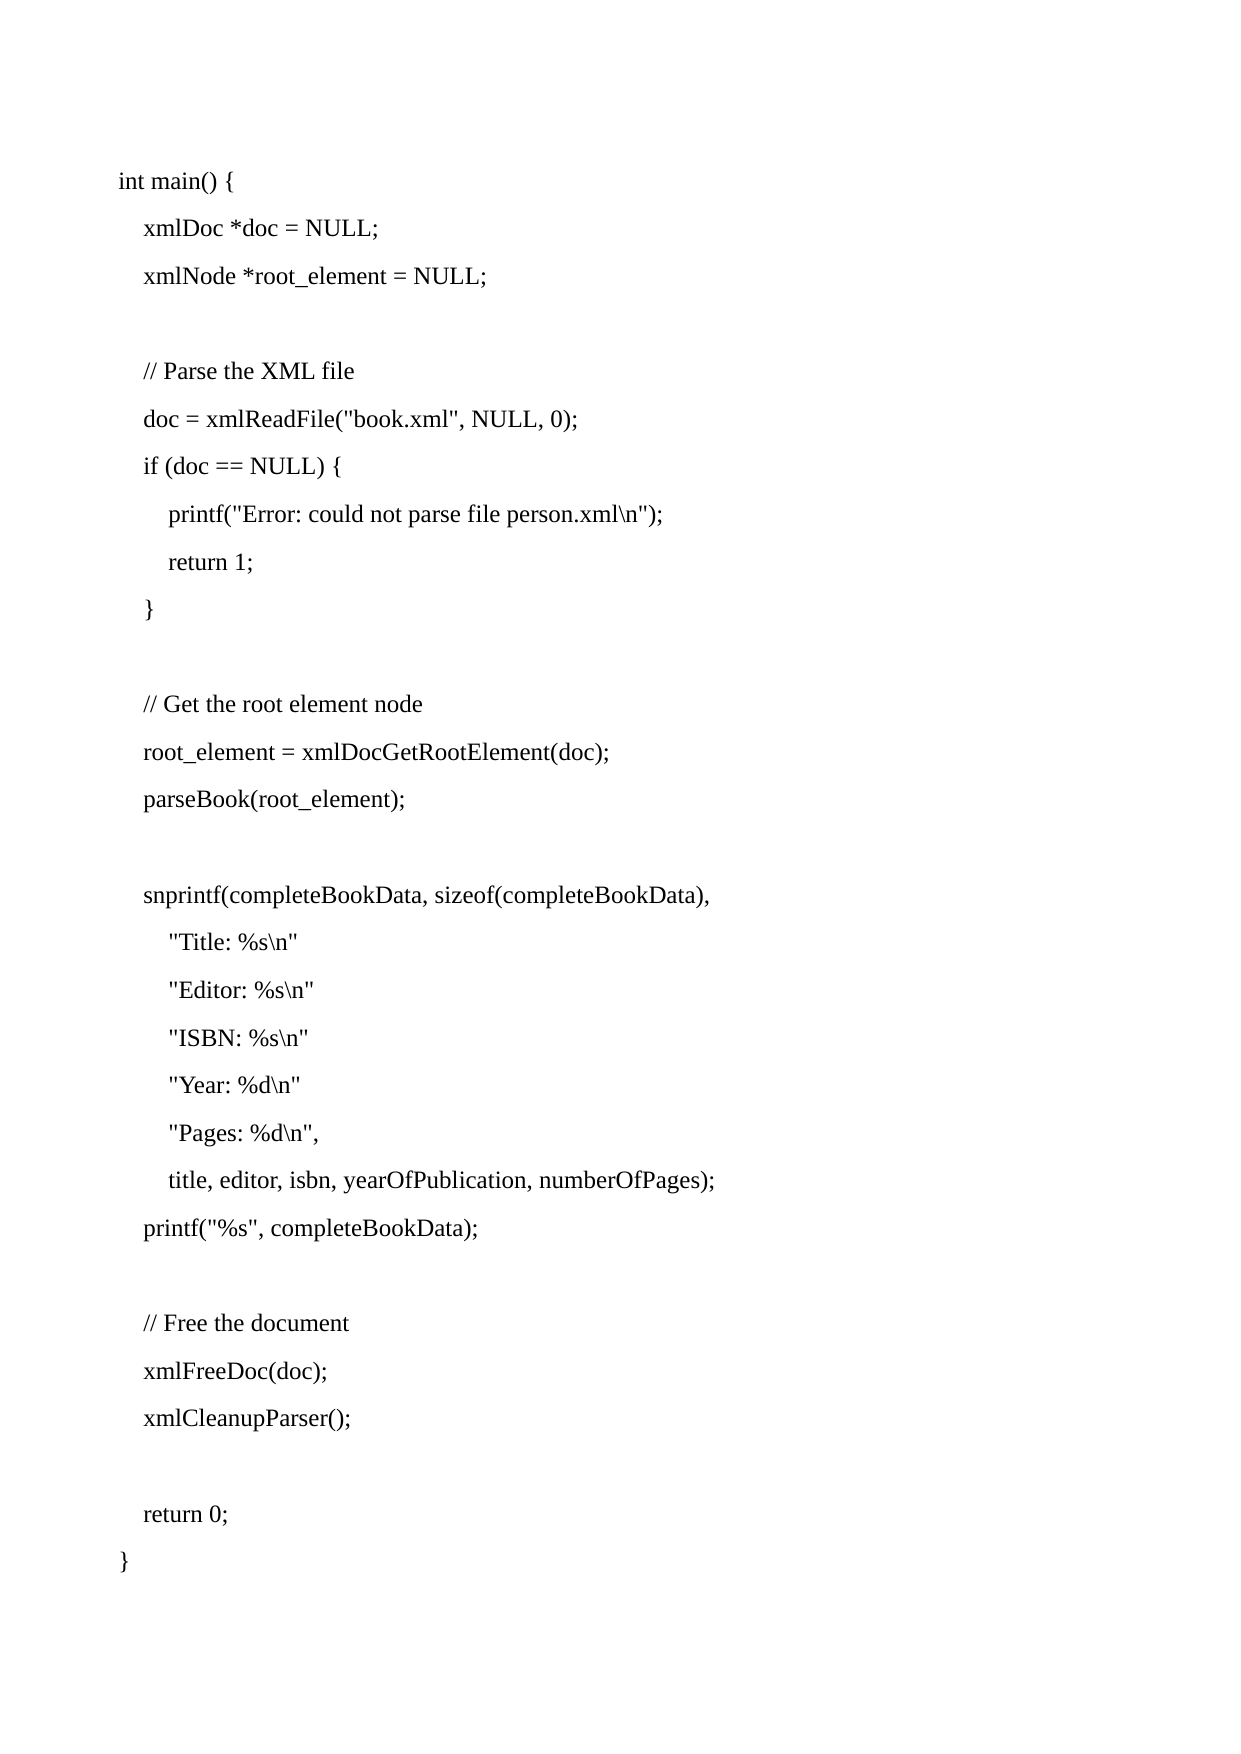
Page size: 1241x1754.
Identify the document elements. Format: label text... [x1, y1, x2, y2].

text snprintf(completeBookData, sizeof(completeBookData), [118, 880, 1122, 908]
text // Parse the XML file [118, 356, 1122, 385]
text parseBook(root_element); [118, 784, 1122, 813]
text // Get the root element node [118, 689, 1122, 718]
text doc = xmlReadFile("book.xml", NULL, 0); [118, 404, 1122, 432]
text title, editor, isbn, yearOfPublication, numberOfPages); [118, 1165, 1122, 1194]
text } [118, 1546, 1122, 1575]
text "Year: %d\n" [118, 1070, 1122, 1099]
text return 0; [118, 1499, 1122, 1527]
text "Editor: %s\n" [118, 975, 1122, 1004]
text root_element = xmlDocGetRootElement(doc); [118, 737, 1122, 766]
text "ISBN: %s\n" [118, 1023, 1122, 1051]
text xmlCleanupParser(); [118, 1403, 1122, 1432]
text // Free the document [118, 1308, 1122, 1337]
text xmlNode *root_element = NULL; [118, 261, 1122, 290]
text if (doc == NULL) { [118, 451, 1122, 480]
text } [118, 594, 1122, 623]
text int main() { [118, 166, 1122, 194]
text printf("Error: could not parse file person.xml\n"); [118, 499, 1122, 528]
text xmlDoc *doc = NULL; [118, 213, 1122, 242]
text printf("%s", completeBookData); [118, 1213, 1122, 1242]
text "Pages: %d\n", [118, 1118, 1122, 1147]
text return 1; [118, 547, 1122, 575]
text "Title: %s\n" [118, 927, 1122, 956]
text xmlFreeDoc(doc); [118, 1356, 1122, 1384]
